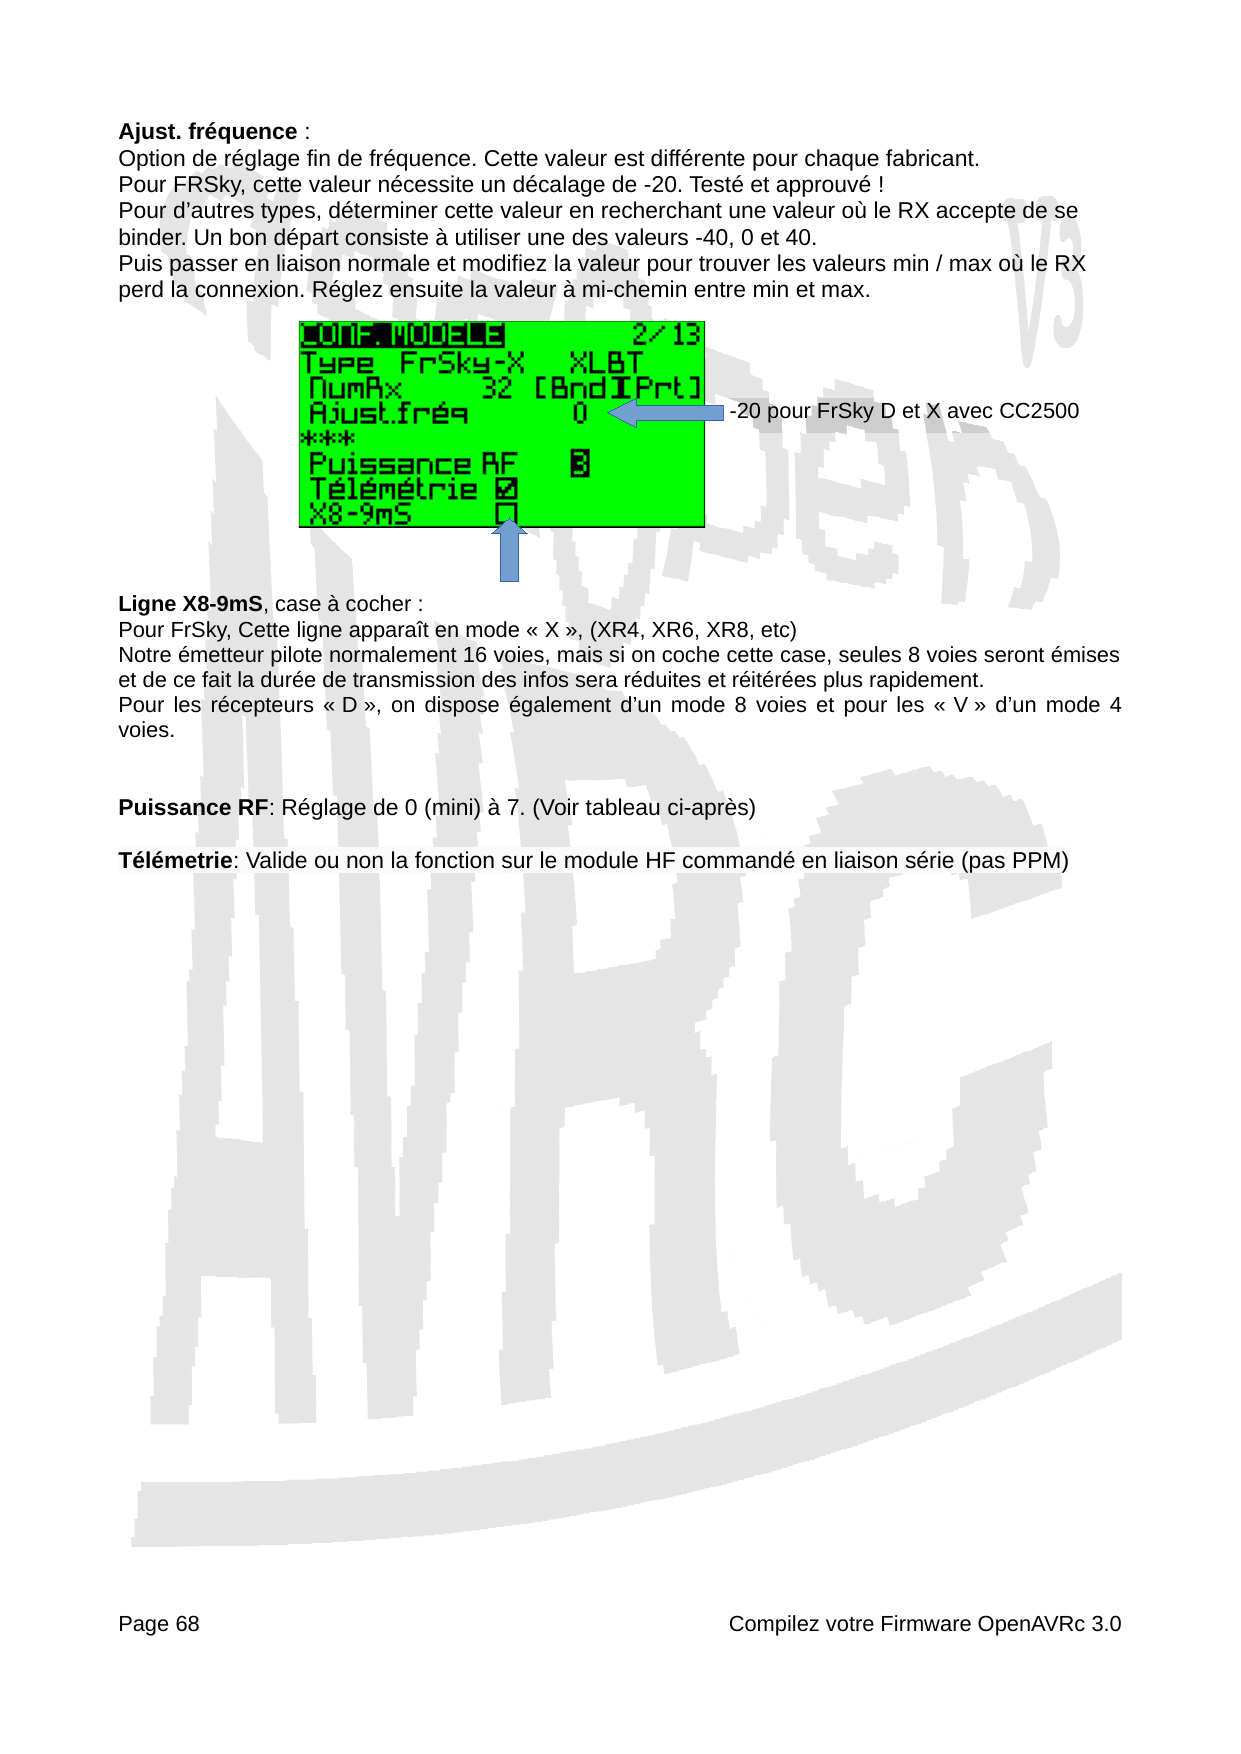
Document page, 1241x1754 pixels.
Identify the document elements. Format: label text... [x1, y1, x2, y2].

text Option de réglage fin de fréquence. Cette valeur est différente pour chaque fabricant. [118, 144, 1122, 171]
text Ligne X8-9mS, case à cocher : [118, 591, 1122, 617]
text Pour FrSky, Cette ligne apparaît en mode « X », (XR4, XR6, XR8, etc) [118, 617, 1122, 642]
text Pour FRSky, cette valeur nécessite un décalage de -20. Testé et approuvé ! Pour d’autres types, déterminer cette valeur en recherchant une valeur où le RX accepte de se binder. Un bon départ consiste à utiliser une des valeurs -40, 0 et 40. Puis passer en liaison normale et modifiez la valeur pour trouver les valeurs min / max où le RX perd la connexion. Réglez ensuite la valeur à mi-chemin entre min et max. [118, 171, 1122, 303]
text Puissance RF: Réglage de 0 (mini) à 7. (Voir tableau ci-après) [118, 794, 1122, 821]
text Ajust. fréquence : [118, 118, 1122, 144]
picture [298, 321, 705, 528]
text Pour les récepteurs « D », on dispose également d’un mode 8 voies et pour les « V » d’un mode 4 voies. [118, 692, 1122, 743]
text -20 pour FrSky D et X avec CC2500 [723, 398, 1093, 423]
text Notre émetteur pilote normalement 16 voies, mais si on coche cette case, seules 8 voies seront émises et de ce fait la durée de transmission des infos sera réduites et réitérées plus rapidement. [118, 642, 1122, 692]
text Télémetrie: Valide ou non la fonction sur le module HF commandé en liaison série (pas PPM) [118, 847, 1122, 873]
